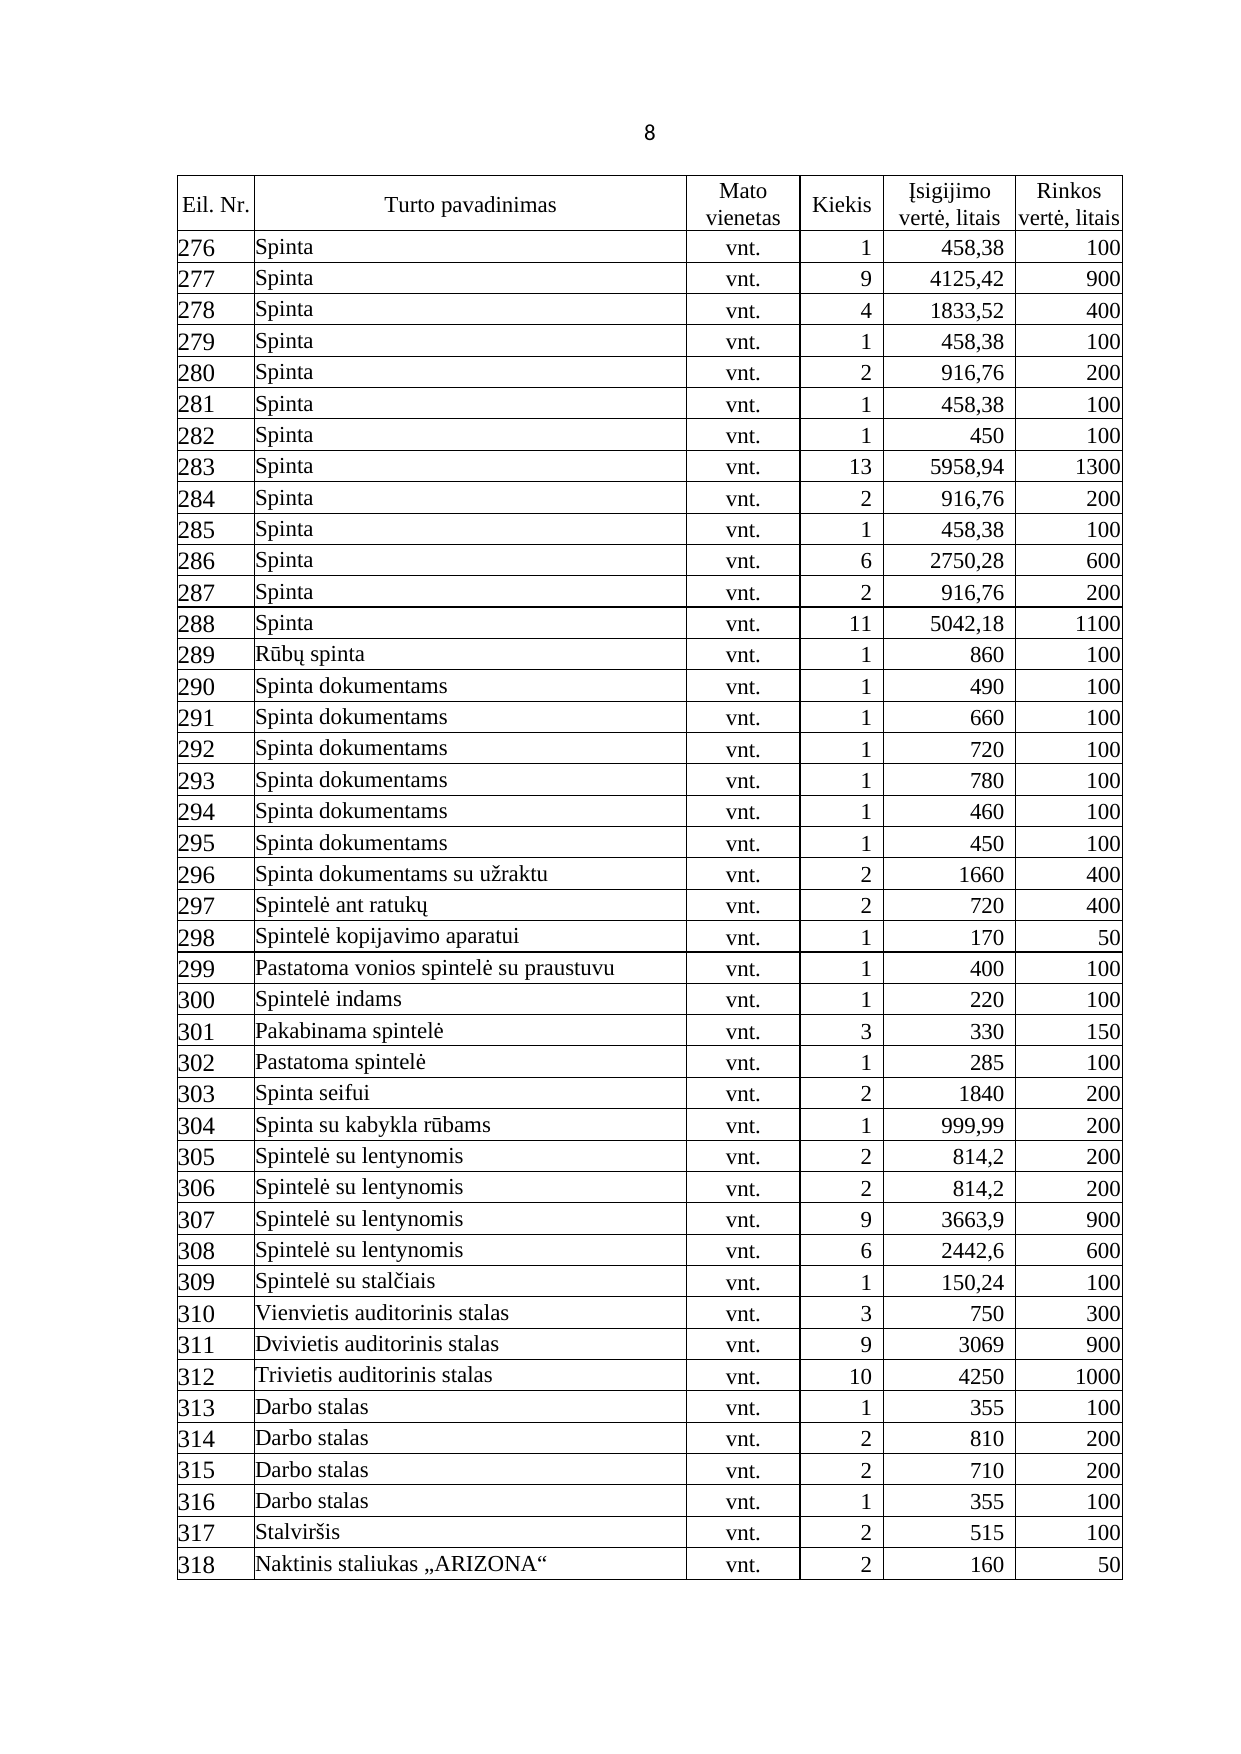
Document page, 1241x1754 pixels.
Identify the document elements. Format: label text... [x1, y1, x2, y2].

table_cell 450 [884, 419, 1015, 450]
table_cell 1 [801, 733, 883, 763]
table_cell 299 [178, 953, 254, 983]
table_cell 297 [178, 890, 254, 920]
table_cell vnt. [687, 1454, 799, 1484]
table_cell Trivietis auditorinis stalas [255, 1360, 686, 1390]
table_cell Spinta [255, 388, 686, 418]
table_cell 1 [801, 639, 883, 669]
table_cell vnt. [687, 827, 799, 857]
table_cell vnt. [687, 231, 799, 262]
table_cell 100 [1016, 514, 1122, 544]
table_cell 1 [801, 827, 883, 857]
table_cell 100 [1016, 1485, 1122, 1516]
table_cell 316 [178, 1485, 254, 1516]
table_cell Spintelė su lentynomis [255, 1172, 686, 1202]
table_cell Spinta [255, 231, 686, 262]
table_cell 1 [801, 1046, 883, 1077]
table_cell vnt. [687, 890, 799, 920]
table_cell vnt. [687, 1141, 799, 1171]
table_cell 3663,9 [884, 1203, 1015, 1233]
table_cell 100 [1016, 388, 1122, 418]
table_cell Vienvietis auditorinis stalas [255, 1297, 686, 1328]
table_cell vnt. [687, 733, 799, 763]
table_cell Spintelė su lentynomis [255, 1235, 686, 1265]
table_cell 600 [1016, 545, 1122, 575]
table_cell 2750,28 [884, 545, 1015, 575]
table_cell 277 [178, 263, 254, 293]
table_cell Spinta dokumentams [255, 827, 686, 857]
table_cell 100 [1016, 702, 1122, 732]
table_cell 4250 [884, 1360, 1015, 1390]
table_cell 1300 [1016, 451, 1122, 481]
table_cell 100 [1016, 953, 1122, 983]
table_cell 100 [1016, 1391, 1122, 1422]
table_cell 1 [801, 514, 883, 544]
table_cell Spinta dokumentams [255, 702, 686, 732]
table_cell Spinta [255, 545, 686, 575]
table_cell 450 [884, 827, 1015, 857]
table_cell Darbo stalas [255, 1454, 686, 1484]
table_cell 200 [1016, 1423, 1122, 1453]
table_cell Spinta [255, 325, 686, 356]
table_cell 291 [178, 702, 254, 732]
table_cell vnt. [687, 357, 799, 387]
table_cell 50 [1016, 921, 1122, 951]
table_cell 302 [178, 1046, 254, 1077]
table_cell Spinta dokumentams su užraktu [255, 858, 686, 889]
table_cell 1 [801, 984, 883, 1014]
table_cell 814,2 [884, 1172, 1015, 1202]
table_cell 296 [178, 858, 254, 889]
table_cell 317 [178, 1517, 254, 1547]
table_cell Spinta seifui [255, 1078, 686, 1108]
table_cell vnt. [687, 1046, 799, 1077]
table_cell 1660 [884, 858, 1015, 889]
table_cell Darbo stalas [255, 1391, 686, 1422]
table_cell vnt. [687, 1329, 799, 1359]
table_cell 600 [1016, 1235, 1122, 1265]
table_cell 355 [884, 1391, 1015, 1422]
table_cell 160 [884, 1548, 1015, 1578]
table_cell vnt. [687, 1391, 799, 1422]
table_cell vnt. [687, 451, 799, 481]
table_cell 2 [801, 576, 883, 606]
table_cell 2 [801, 1078, 883, 1108]
table_cell 6 [801, 1235, 883, 1265]
table_cell 220 [884, 984, 1015, 1014]
table_cell 458,38 [884, 325, 1015, 356]
table_cell 292 [178, 733, 254, 763]
table_cell 330 [884, 1015, 1015, 1045]
table_cell Spinta dokumentams [255, 670, 686, 701]
table_cell Darbo stalas [255, 1423, 686, 1453]
table_cell 100 [1016, 639, 1122, 669]
table_cell 288 [178, 608, 254, 638]
table_cell 810 [884, 1423, 1015, 1453]
table_cell 1 [801, 231, 883, 262]
table_cell 2442,6 [884, 1235, 1015, 1265]
table_cell Spinta [255, 608, 686, 638]
table_cell 400 [1016, 294, 1122, 324]
table_cell 3 [801, 1297, 883, 1328]
table_cell Stalviršis [255, 1517, 686, 1547]
table_cell Spinta [255, 263, 686, 293]
table_cell 287 [178, 576, 254, 606]
table_cell 2 [801, 1548, 883, 1578]
table_cell 1833,52 [884, 294, 1015, 324]
table_cell 281 [178, 388, 254, 418]
table_cell 300 [1016, 1297, 1122, 1328]
table_cell 720 [884, 733, 1015, 763]
table_cell 660 [884, 702, 1015, 732]
table_cell vnt. [687, 1203, 799, 1233]
table_cell 310 [178, 1297, 254, 1328]
table_cell Dvivietis auditorinis stalas [255, 1329, 686, 1359]
table_cell 814,2 [884, 1141, 1015, 1171]
table_cell 9 [801, 1203, 883, 1233]
table_cell 284 [178, 482, 254, 512]
table_cell 294 [178, 796, 254, 826]
table_cell 200 [1016, 482, 1122, 512]
table_cell 303 [178, 1078, 254, 1108]
table_cell 1840 [884, 1078, 1015, 1108]
table_cell vnt. [687, 608, 799, 638]
table_cell vnt. [687, 1517, 799, 1547]
table_cell 282 [178, 419, 254, 450]
table_cell 312 [178, 1360, 254, 1390]
table_cell Rūbų spinta [255, 639, 686, 669]
table_cell 200 [1016, 1078, 1122, 1108]
table_cell 458,38 [884, 231, 1015, 262]
table_cell 900 [1016, 1329, 1122, 1359]
table_cell vnt. [687, 702, 799, 732]
table_cell vnt. [687, 1235, 799, 1265]
table_cell 2 [801, 1172, 883, 1202]
table_cell Spinta dokumentams [255, 764, 686, 794]
table_cell vnt. [687, 1172, 799, 1202]
table_cell 780 [884, 764, 1015, 794]
table_cell Spinta [255, 514, 686, 544]
table_cell 458,38 [884, 514, 1015, 544]
table_cell 200 [1016, 1109, 1122, 1139]
table_cell Spintelė su lentynomis [255, 1141, 686, 1171]
table_cell 1 [801, 1391, 883, 1422]
table_cell vnt. [687, 858, 799, 889]
table_cell 308 [178, 1235, 254, 1265]
table_cell 1 [801, 796, 883, 826]
table_cell 750 [884, 1297, 1015, 1328]
table_cell Spintelė su lentynomis [255, 1203, 686, 1233]
table_cell Spintelė indams [255, 984, 686, 1014]
table_header Turto pavadinimas [255, 176, 686, 230]
table_cell 301 [178, 1015, 254, 1045]
table_cell 200 [1016, 576, 1122, 606]
table_cell 1 [801, 764, 883, 794]
table_cell 1 [801, 921, 883, 951]
table_cell vnt. [687, 514, 799, 544]
table_cell 100 [1016, 670, 1122, 701]
table_cell 999,99 [884, 1109, 1015, 1139]
table_cell vnt. [687, 388, 799, 418]
table_cell Spinta [255, 576, 686, 606]
table_cell 100 [1016, 419, 1122, 450]
table_cell vnt. [687, 984, 799, 1014]
table_cell vnt. [687, 576, 799, 606]
table_cell 314 [178, 1423, 254, 1453]
table_cell 50 [1016, 1548, 1122, 1578]
table_cell vnt. [687, 263, 799, 293]
table_cell 304 [178, 1109, 254, 1139]
table_cell 400 [1016, 858, 1122, 889]
table_cell Spinta [255, 357, 686, 387]
table_cell vnt. [687, 1360, 799, 1390]
table_cell 200 [1016, 357, 1122, 387]
table_cell Spinta [255, 482, 686, 512]
table_cell 279 [178, 325, 254, 356]
table_cell vnt. [687, 1548, 799, 1578]
table_cell vnt. [687, 545, 799, 575]
table_cell vnt. [687, 1015, 799, 1045]
table_cell 3 [801, 1015, 883, 1045]
table_cell 276 [178, 231, 254, 262]
table_cell 4 [801, 294, 883, 324]
table_cell 1 [801, 325, 883, 356]
table_cell 2 [801, 1141, 883, 1171]
table_cell 318 [178, 1548, 254, 1578]
table_cell vnt. [687, 1078, 799, 1108]
table_cell 286 [178, 545, 254, 575]
table_cell vnt. [687, 1297, 799, 1328]
table_cell 100 [1016, 796, 1122, 826]
table_cell vnt. [687, 764, 799, 794]
table_cell 100 [1016, 1046, 1122, 1077]
table_cell 900 [1016, 1203, 1122, 1233]
table_cell 311 [178, 1329, 254, 1359]
table_cell 170 [884, 921, 1015, 951]
table_header Rinkos vertė, litais [1016, 176, 1122, 230]
table_cell 100 [1016, 827, 1122, 857]
table_cell 720 [884, 890, 1015, 920]
table_cell 1 [801, 388, 883, 418]
table_cell 3069 [884, 1329, 1015, 1359]
table_cell 278 [178, 294, 254, 324]
table_cell vnt. [687, 1109, 799, 1139]
table_cell 285 [178, 514, 254, 544]
table_cell 11 [801, 608, 883, 638]
table_cell 900 [1016, 263, 1122, 293]
table_cell 860 [884, 639, 1015, 669]
table_cell Spinta dokumentams [255, 733, 686, 763]
table_cell 285 [884, 1046, 1015, 1077]
table_cell vnt. [687, 1266, 799, 1296]
table_cell 10 [801, 1360, 883, 1390]
table_cell 5958,94 [884, 451, 1015, 481]
table_cell 200 [1016, 1172, 1122, 1202]
table_cell 100 [1016, 1517, 1122, 1547]
table_cell 313 [178, 1391, 254, 1422]
table_cell vnt. [687, 294, 799, 324]
table_cell 315 [178, 1454, 254, 1484]
table_cell Spinta [255, 419, 686, 450]
table_cell 295 [178, 827, 254, 857]
table_cell 150,24 [884, 1266, 1015, 1296]
table_cell 305 [178, 1141, 254, 1171]
table_cell 400 [1016, 890, 1122, 920]
table_cell 9 [801, 1329, 883, 1359]
table_cell 400 [884, 953, 1015, 983]
table_cell Pakabinama spintelė [255, 1015, 686, 1045]
table_cell 916,76 [884, 576, 1015, 606]
table_cell 2 [801, 890, 883, 920]
table_cell 460 [884, 796, 1015, 826]
table_cell vnt. [687, 639, 799, 669]
table_cell 9 [801, 263, 883, 293]
table_cell 458,38 [884, 388, 1015, 418]
table_cell 100 [1016, 1266, 1122, 1296]
table_cell 1100 [1016, 608, 1122, 638]
table_cell 4125,42 [884, 263, 1015, 293]
table_cell 2 [801, 1517, 883, 1547]
table_cell 200 [1016, 1454, 1122, 1484]
table_cell 2 [801, 1454, 883, 1484]
table_cell 309 [178, 1266, 254, 1296]
table_cell 6 [801, 545, 883, 575]
table_cell 293 [178, 764, 254, 794]
table_cell 1 [801, 1485, 883, 1516]
table_cell Pastatoma vonios spintelė su praustuvu [255, 953, 686, 983]
table_cell 306 [178, 1172, 254, 1202]
table_cell 100 [1016, 325, 1122, 356]
table_cell 100 [1016, 733, 1122, 763]
table_cell 916,76 [884, 357, 1015, 387]
table_header Kiekis [801, 176, 883, 230]
table_cell vnt. [687, 1485, 799, 1516]
table_cell 298 [178, 921, 254, 951]
table_cell 1 [801, 1266, 883, 1296]
table_cell vnt. [687, 796, 799, 826]
table_cell vnt. [687, 921, 799, 951]
table_cell 2 [801, 357, 883, 387]
table_cell 2 [801, 858, 883, 889]
table_cell Spinta su kabykla rūbams [255, 1109, 686, 1139]
table_cell vnt. [687, 1423, 799, 1453]
table_cell 710 [884, 1454, 1015, 1484]
table_cell 1000 [1016, 1360, 1122, 1390]
table_cell 280 [178, 357, 254, 387]
table_header Eil. Nr. [178, 176, 254, 230]
table_cell 290 [178, 670, 254, 701]
table_cell Naktinis staliukas „ARIZONA“ [255, 1548, 686, 1578]
table_cell 200 [1016, 1141, 1122, 1171]
table_cell 916,76 [884, 482, 1015, 512]
table_cell 307 [178, 1203, 254, 1233]
table_cell 515 [884, 1517, 1015, 1547]
table_cell 1 [801, 419, 883, 450]
table_cell 100 [1016, 231, 1122, 262]
table_cell 100 [1016, 984, 1122, 1014]
table_cell Spintelė kopijavimo aparatui [255, 921, 686, 951]
table_cell vnt. [687, 325, 799, 356]
table_cell 150 [1016, 1015, 1122, 1045]
table_cell vnt. [687, 419, 799, 450]
table_cell 2 [801, 1423, 883, 1453]
table_cell 1 [801, 1109, 883, 1139]
table_cell 2 [801, 482, 883, 512]
table_header Įsigijimo vertė, litais [884, 176, 1015, 230]
table_cell vnt. [687, 953, 799, 983]
table_cell 355 [884, 1485, 1015, 1516]
table_cell vnt. [687, 482, 799, 512]
table_cell 1 [801, 702, 883, 732]
table_cell Pastatoma spintelė [255, 1046, 686, 1077]
table_cell Darbo stalas [255, 1485, 686, 1516]
table_cell Spinta dokumentams [255, 796, 686, 826]
table_cell 283 [178, 451, 254, 481]
table_cell 1 [801, 953, 883, 983]
table_cell 5042,18 [884, 608, 1015, 638]
table_header Mato vienetas [687, 176, 799, 230]
table_cell Spinta [255, 451, 686, 481]
table_cell 300 [178, 984, 254, 1014]
table_cell Spinta [255, 294, 686, 324]
table_cell 490 [884, 670, 1015, 701]
table_cell Spintelė su stalčiais [255, 1266, 686, 1296]
table_cell vnt. [687, 670, 799, 701]
table_cell 100 [1016, 764, 1122, 794]
table_cell Spintelė ant ratukų [255, 890, 686, 920]
table_cell 1 [801, 670, 883, 701]
table_cell 289 [178, 639, 254, 669]
table_cell 13 [801, 451, 883, 481]
